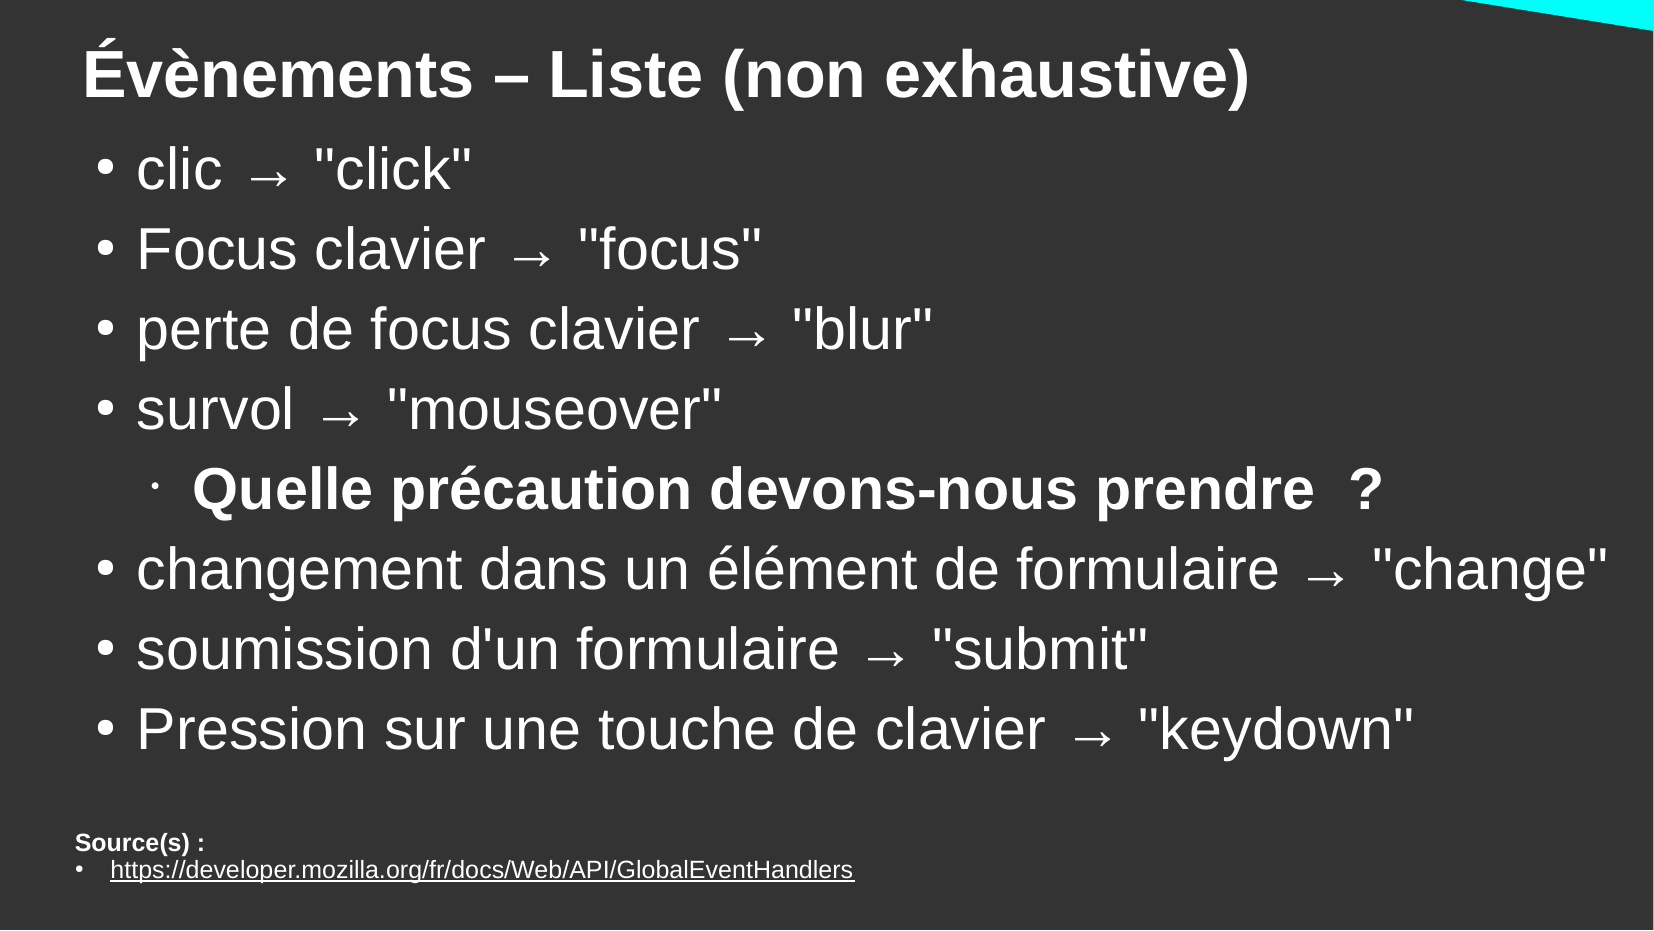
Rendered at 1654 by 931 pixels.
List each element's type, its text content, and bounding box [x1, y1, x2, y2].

list clic → "click" Focus clavier → "focus" perte de focus clavier → "blur" survol → "mouseover" Quelle précaution devons-nous prendre ? changement dans un élément de formulaire → "change" soumission d'un formulaire → "submit" Pression sur une touche de clavier → "keydown" [80, 135, 1620, 804]
title Évènements – Liste (non exhaustive) [82, 37, 1571, 114]
text_box Source(s) : https://developer.mozilla.org/fr/docs/Web/API/GlobalEventHandlers [60, 820, 1583, 920]
text_box [1461, 0, 1654, 32]
